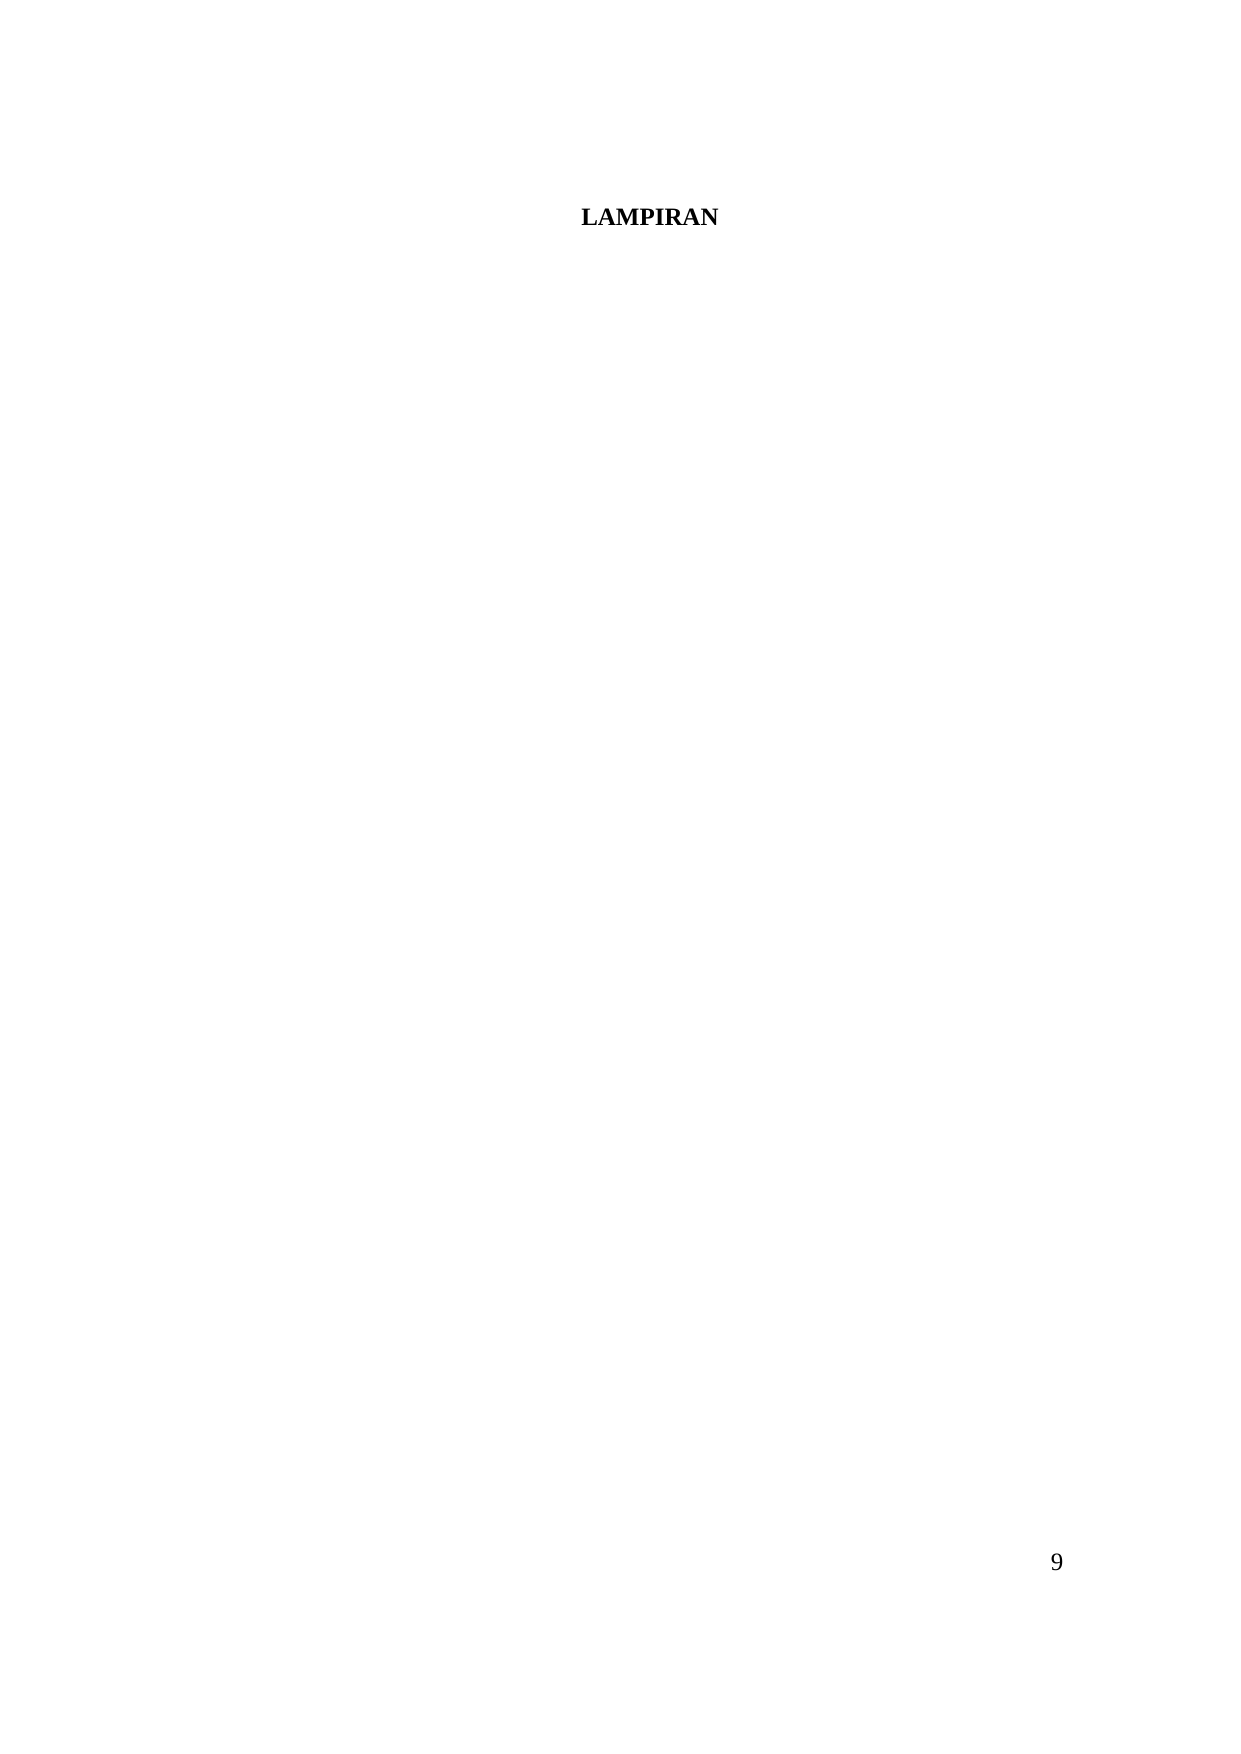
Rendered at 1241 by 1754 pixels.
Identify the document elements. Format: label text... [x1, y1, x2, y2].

subtitle LAMPIRAN [236, 202, 1063, 231]
